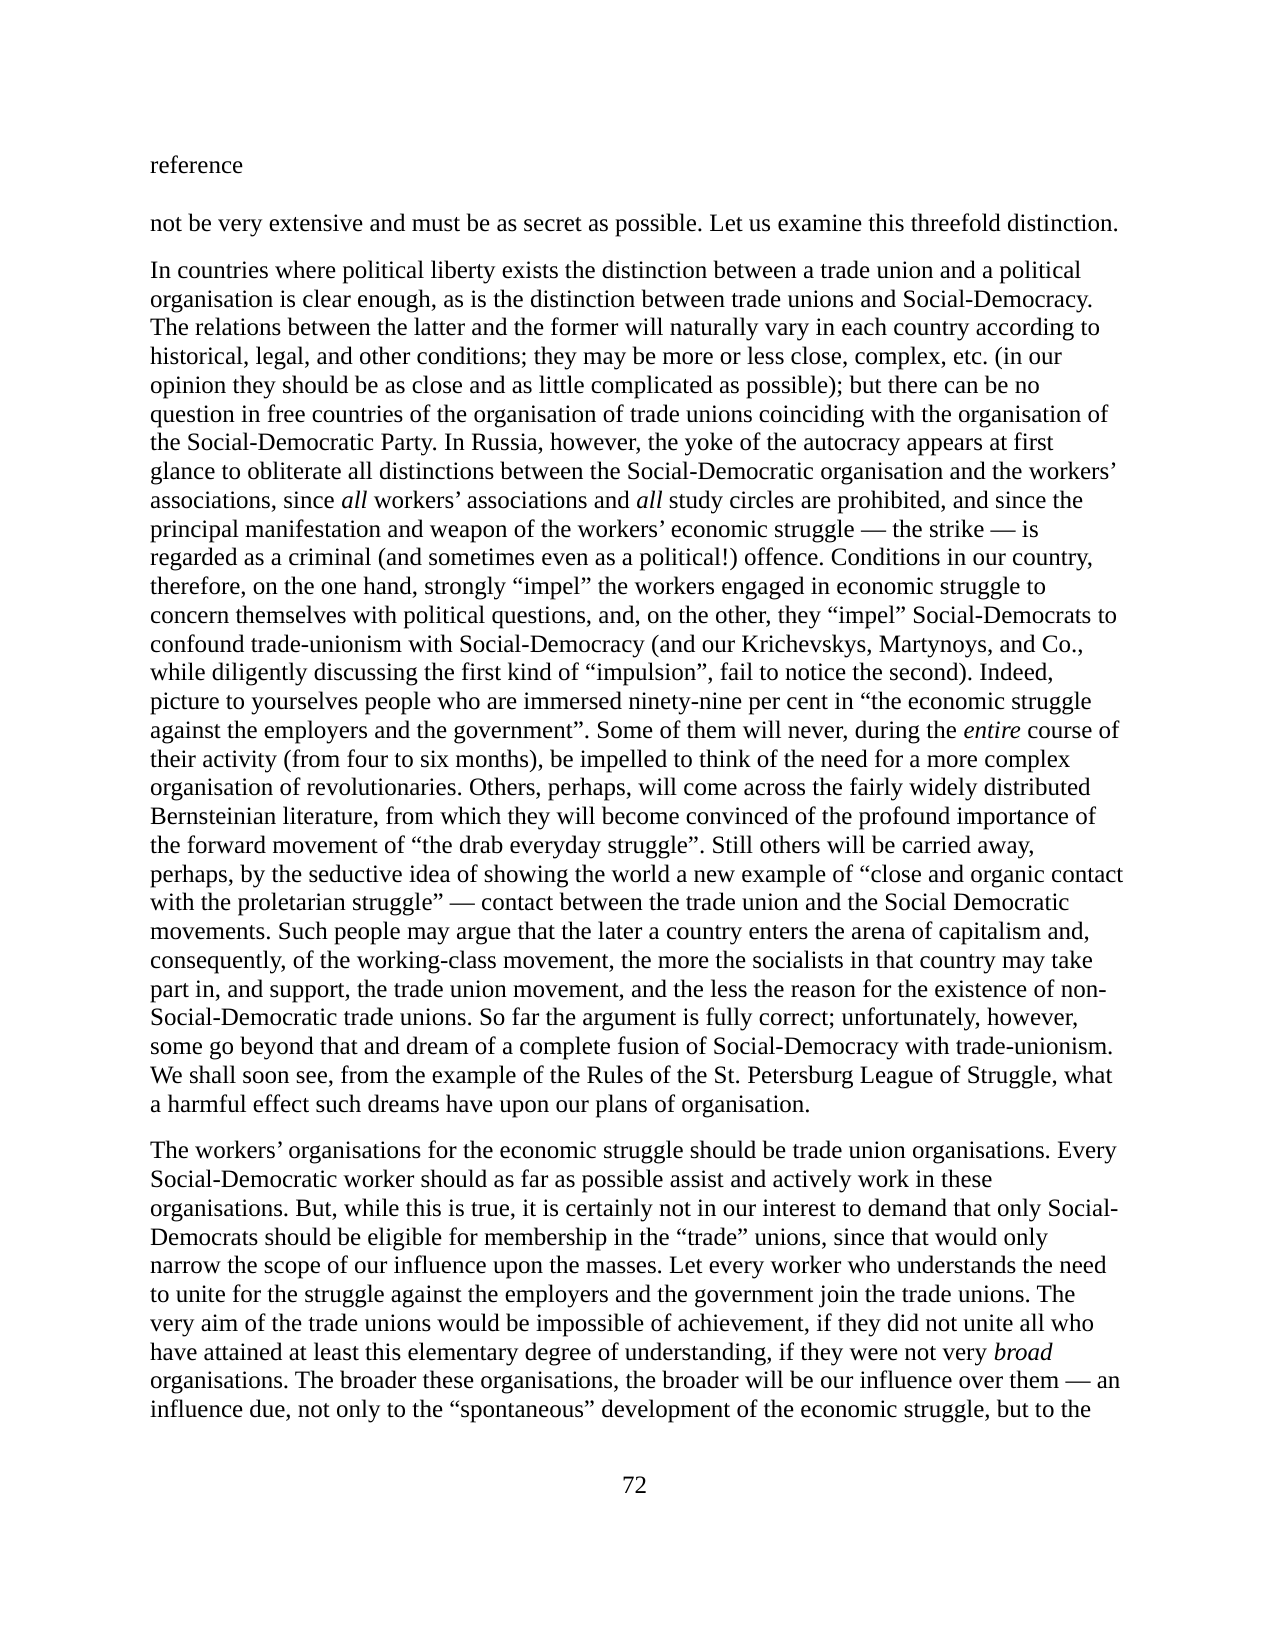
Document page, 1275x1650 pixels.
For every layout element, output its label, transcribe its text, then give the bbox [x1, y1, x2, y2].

text The workers’ organisations for the economic struggle should be trade union organisations. Every Social-Democratic worker should as far as possible assist and actively work in these organisations. But, while this is true, it is certainly not in our interest to demand that only Social-Democrats should be eligible for membership in the “trade” unions, since that would only narrow the scope of our influence upon the masses. Let every worker who understands the need to unite for the struggle against the employers and the government join the trade unions. The very aim of the trade unions would be impossible of achievement, if they did not unite all who have attained at least this elementary degree of understanding, if they were not very broad organisations. The broader these organisations, the broader will be our influence over them — an influence due, not only to the “spontaneous” development of the economic struggle, but to the [150, 1135, 1125, 1423]
text not be very extensive and must be as secret as possible. Let us examine this threefold distinction. [150, 208, 1125, 237]
text In countries where political liberty exists the distinction between a trade union and a political organisation is clear enough, as is the distinction between trade unions and Social-Democracy. The relations between the latter and the former will naturally vary in each country according to historical, legal, and other conditions; they may be more or less close, complex, etc. (in our opinion they should be as close and as little complicated as possible); but there can be no question in free countries of the organisation of trade unions coinciding with the organisation of the Social-Democratic Party. In Russia, however, the yoke of the autocracy appears at first glance to obliterate all distinctions between the Social-Democratic organisation and the workers’ associations, since all workers’ associations and all study circles are prohibited, and since the principal manifestation and weapon of the workers’ economic struggle — the strike — is regarded as a criminal (and sometimes even as a political!) offence. Conditions in our country, therefore, on the one hand, strongly “impel” the workers engaged in economic struggle to concern themselves with political questions, and, on the other, they “impel” Social-Democrats to confound trade-unionism with Social-Democracy (and our Krichevskys, Martynoys, and Co., while diligently discussing the first kind of “impulsion”, fail to notice the second). Indeed, picture to yourselves people who are immersed ninety-nine per cent in “the economic struggle against the employers and the government”. Some of them will never, during the entire course of their activity (from four to six months), be impelled to think of the need for a more complex organisation of revolutionaries. Others, perhaps, will come across the fairly widely distributed Bernsteinian literature, from which they will become convinced of the profound importance of the forward movement of “the drab everyday struggle”. Still others will be carried away, perhaps, by the seductive idea of showing the world a new example of “close and organic contact with the proletarian struggle” — contact between the trade union and the Social Democratic movements. Such people may argue that the later a country enters the arena of capitalism and, consequently, of the working-class movement, the more the socialists in that country may take part in, and support, the trade union movement, and the less the reason for the existence of non-Social-Democratic trade unions. So far the argument is fully correct; unfortunately, however, some go beyond that and dream of a complete fusion of Social-Democracy with trade-unionism. We shall soon see, from the example of the Rules of the St. Petersburg League of Struggle, what a harmful effect such dreams have upon our plans of organisation. [150, 255, 1125, 1117]
